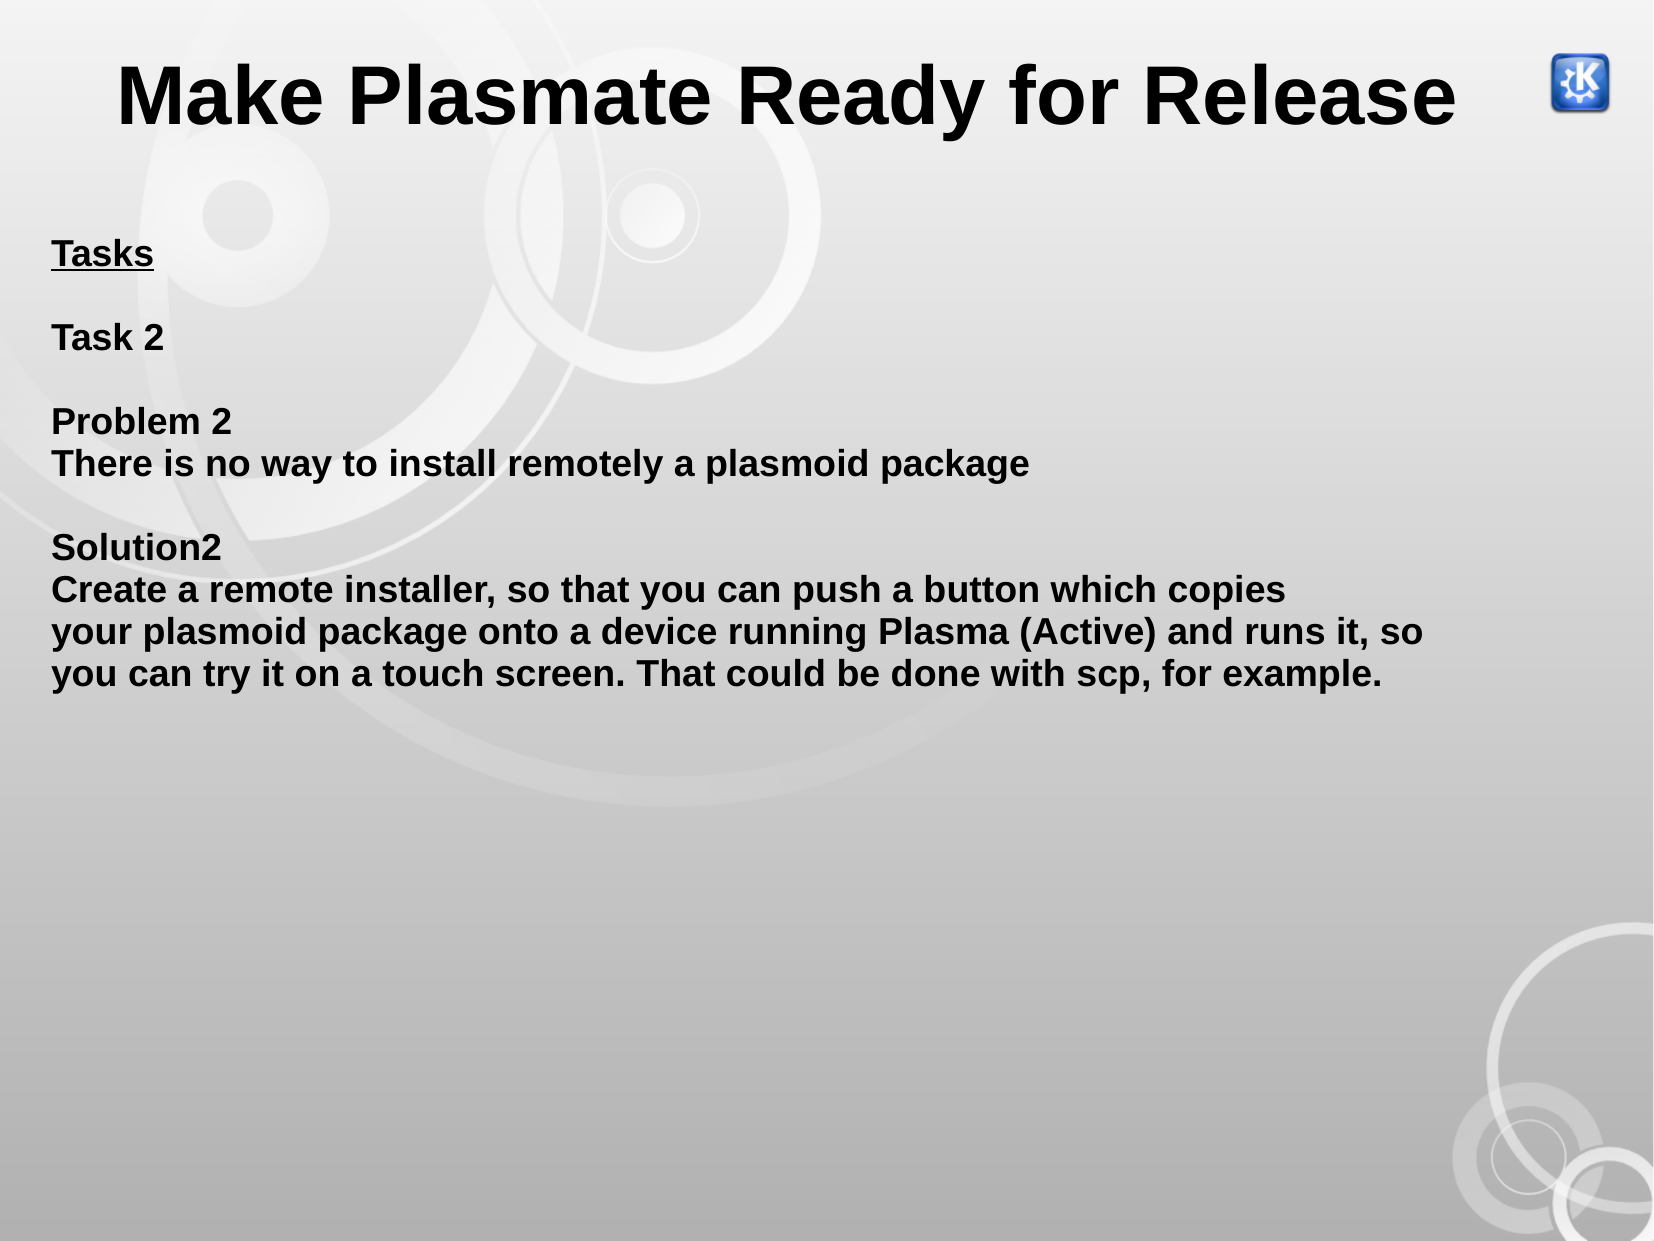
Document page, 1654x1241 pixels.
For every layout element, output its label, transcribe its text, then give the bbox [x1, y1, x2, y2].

text_box Make Plasmate Ready for Release [15, 41, 1561, 150]
text_box Tasks Task 2 Problem 2 There is no way to install remotely a plasmoid package Solution2 Create a remote installer, so that you can push a button which copies your plasmoid package onto a device running Plasma (Active) and runs it, so you can try it on a touch screen. That could be done with scp, for example. [36, 225, 1642, 886]
picture [0, 0, 1654, 1241]
